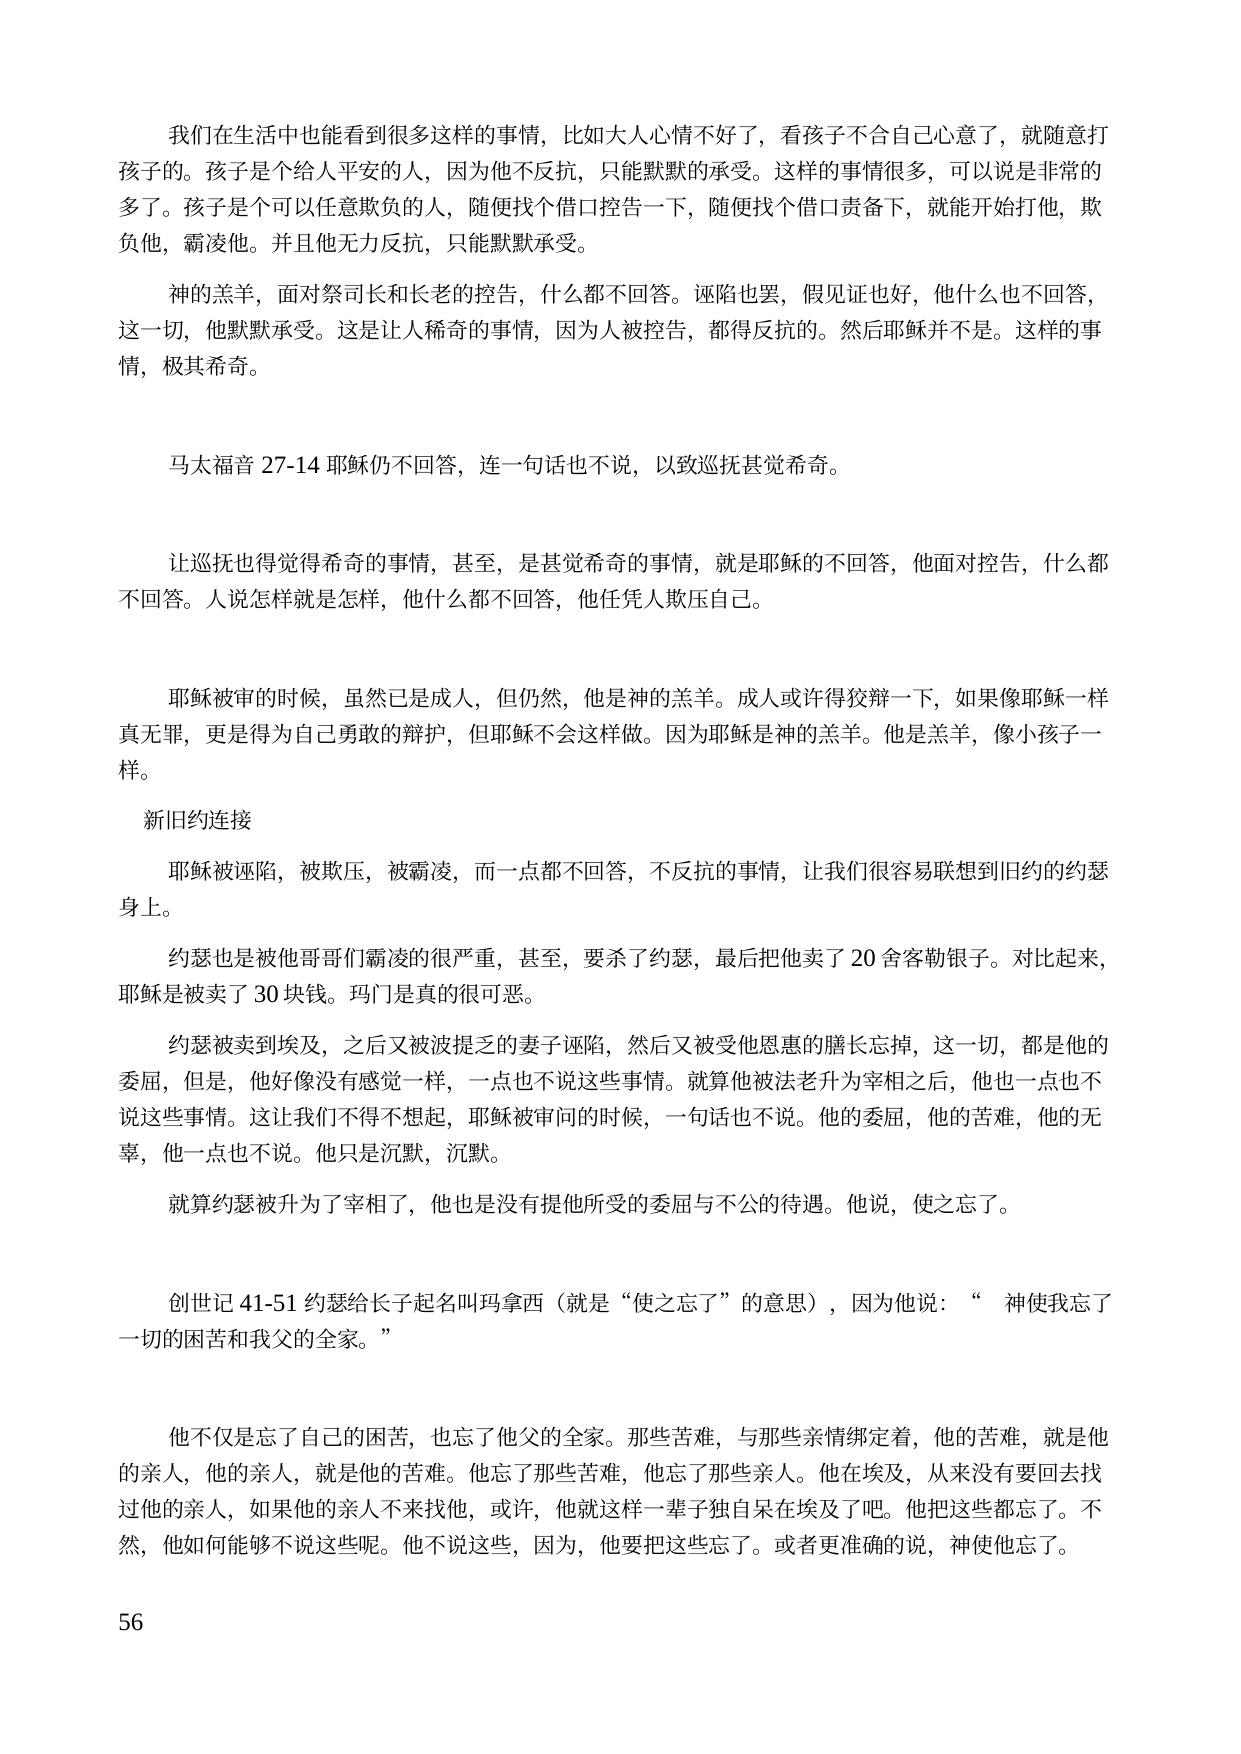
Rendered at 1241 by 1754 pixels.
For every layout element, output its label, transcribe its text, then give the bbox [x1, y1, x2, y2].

text 他不仅是忘了自己的困苦，也忘了他父的全家。那些苦难，与那些亲情绑定着，他的苦难，就是他的亲人，他的亲人，就是他的苦难。他忘了那些苦难，他忘了那些亲人。他在埃及，从来没有要回去找过他的亲人，如果他的亲人不来找他，或许，他就这样一辈子独自呆在埃及了吧。他把这些都忘了。不然，他如何能够不说这些呢。他不说这些，因为，他要把这些忘了。或者更准确的说，神使他忘了。 [118, 1420, 1122, 1560]
text 就算约瑟被升为了宰相了，他也是没有提他所受的委屈与不公的待遇。他说，使之忘了。 [118, 1187, 1122, 1219]
text 马太福音 27-14 耶稣仍不回答，连一句话也不说，以致巡抚甚觉希奇。 [118, 448, 1122, 479]
text 约瑟被卖到埃及，之后又被波提乏的妻子诬陷，然后又被受他恩惠的膳长忘掉，这一切，都是他的委屈，但是，他好像没有感觉一样，一点也不说这些事情。就算他被法老升为宰相之后，他也一点也不说这些事情。这让我们不得不想起，耶稣被审问的时候，一句话也不说。他的委屈，他的苦难，他的无辜，他一点也不说。他只是沉默，沉默。 [118, 1028, 1122, 1168]
text 约瑟也是被他哥哥们霸凌的很严重，甚至，要杀了约瑟，最后把他卖了20舍客勒银子。对比起来，耶稣是被卖了30块钱。玛门是真的很可恶。 [118, 941, 1122, 1009]
text 耶稣被诬陷，被欺压，被霸凌，而一点都不回答，不反抗的事情，让我们很容易联想到旧约的约瑟身上。 [118, 854, 1122, 922]
text 让巡抚也得觉得希奇的事情，甚至，是甚觉希奇的事情，就是耶稣的不回答，他面对控告，什么都不回答。人说怎样就是怎样，他什么都不回答，他任凭人欺压自己。 [118, 546, 1122, 614]
text 神的羔羊，面对祭司长和长老的控告，什么都不回答。诬陷也罢，假见证也好，他什么也不回答，这一切，他默默承受。这是让人稀奇的事情，因为人被控告，都得反抗的。然后耶稣并不是。这样的事情，极其希奇。 [118, 277, 1122, 381]
text 新旧约连接 [118, 804, 1122, 835]
text 我们在生活中也能看到很多这样的事情，比如大人心情不好了，看孩子不合自己心意了，就随意打孩子的。孩子是个给人平安的人，因为他不反抗，只能默默的承受。这样的事情很多，可以说是非常的多了。孩子是个可以任意欺负的人，随便找个借口控告一下，随便找个借口责备下，就能开始打他，欺负他，霸凌他。并且他无力反抗，只能默默承受。 [118, 118, 1122, 258]
text 耶稣被审的时候，虽然已是成人，但仍然，他是神的羔羊。成人或许得狡辩一下，如果像耶稣一样真无罪，更是得为自己勇敢的辩护，但耶稣不会这样做。因为耶稣是神的羔羊。他是羔羊，像小孩子一样。 [118, 681, 1122, 784]
text 创世记 41-51 约瑟给长子起名叫玛拿西（就是“使之忘了”的意思），因为他说：“ 神使我忘了一切的困苦和我父的全家。” [118, 1286, 1122, 1353]
